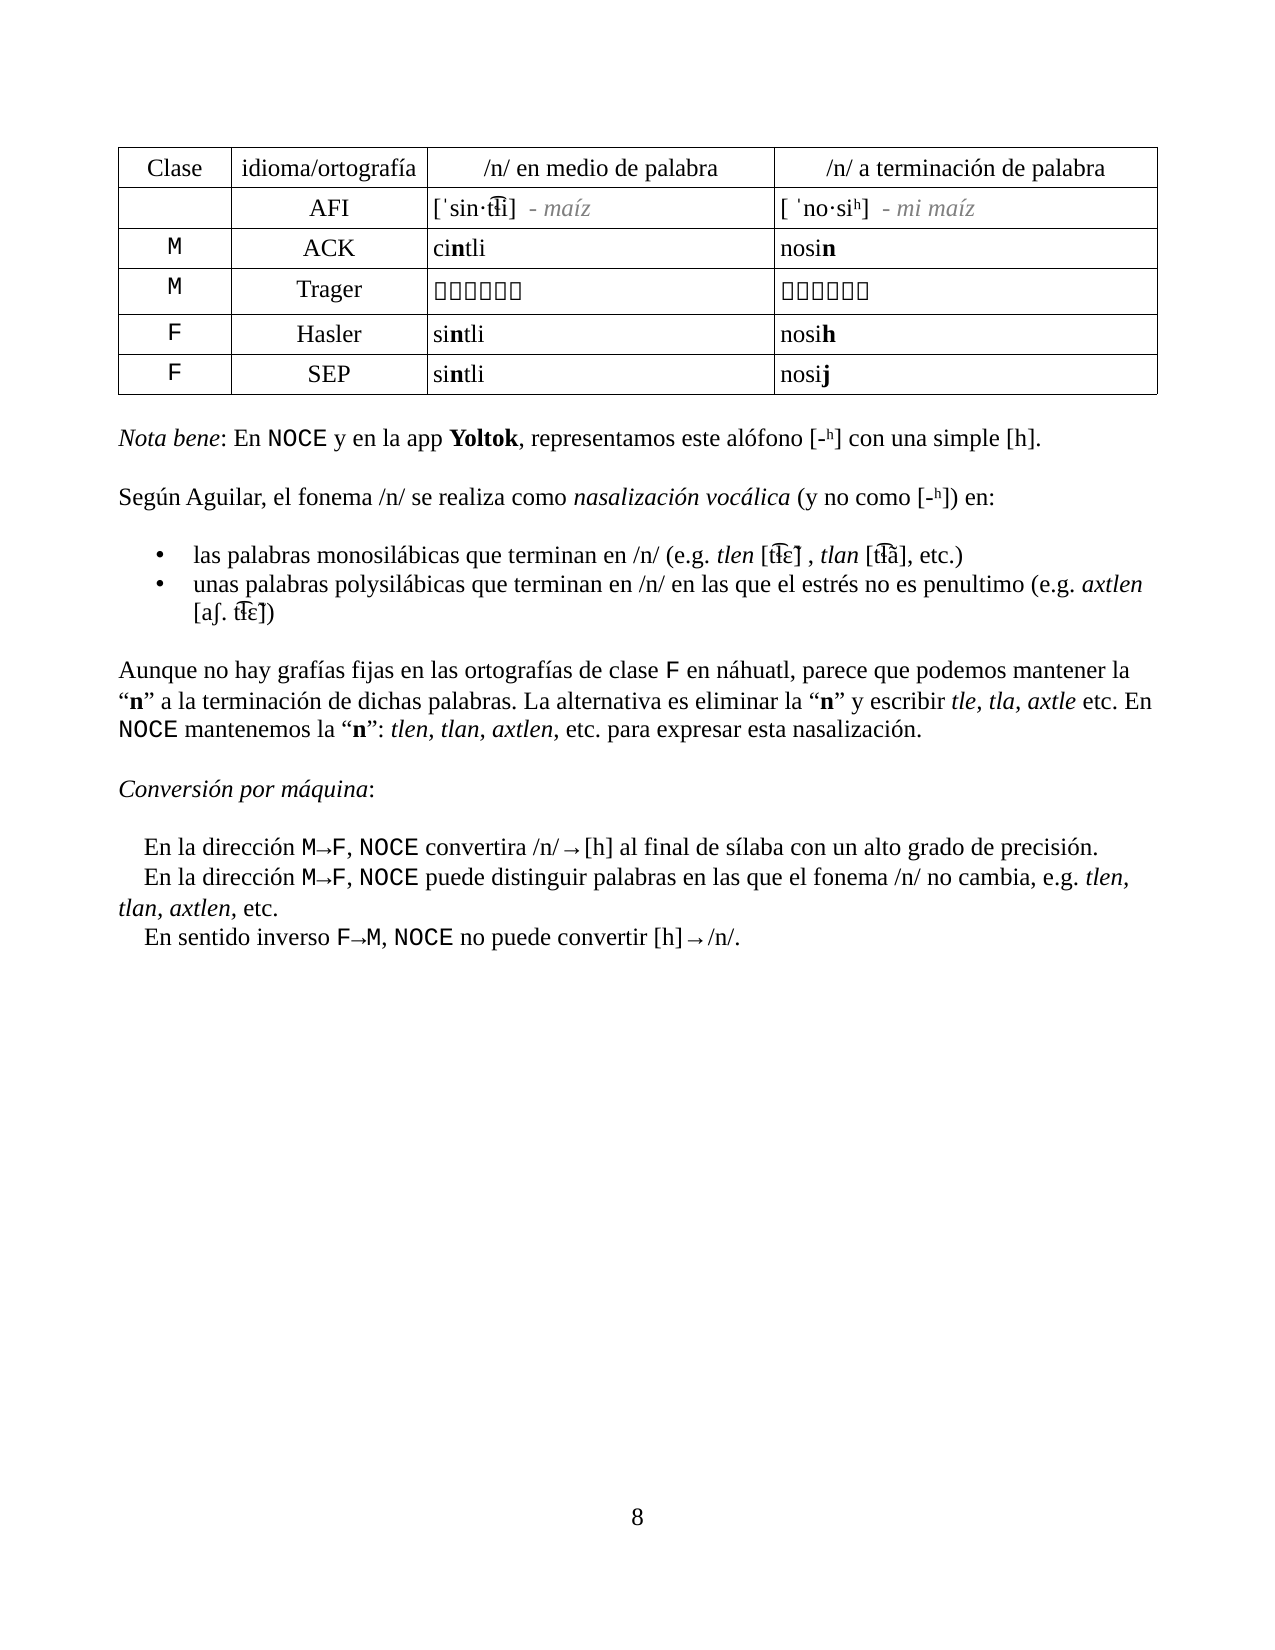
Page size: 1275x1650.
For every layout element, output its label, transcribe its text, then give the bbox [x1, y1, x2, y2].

table_cell F [119, 355, 231, 394]
text ✅ En la dirección M→F, NOCE convertira /n/→[h] al final de sílaba con un alto grado de precisión. [118, 832, 1157, 862]
table_cell Trager [232, 269, 427, 313]
table_cell AFI [232, 188, 427, 227]
list unas palabras polysilábicas que terminan en /n/ en las que el estrés no es penultimo (e.g. axtlen [aʃ. t͡ɬɛ̃]) [156, 569, 1157, 626]
table_cell Hasler [232, 315, 427, 354]
table_header /n/ en medio de palabra [428, 148, 774, 187]
text Conversión por máquina: [118, 774, 1157, 803]
list las palabras monosilábicas que terminan en /n/ (e.g. tlen [t͡ɬɛ̃] , tlan [t͡ɬã], etc.) [156, 540, 1157, 569]
table_cell [ ˈno·siʰ] - mi maíz [775, 188, 1157, 227]
table_cell ACK [232, 229, 427, 268]
table_cell  [428, 269, 774, 313]
table_cell nosin [775, 229, 1157, 268]
table_header Clase [119, 148, 231, 187]
text ✅ En la dirección M→F, NOCE puede distinguir palabras en las que el fonema /n/ no cambia, e.g. tlen, tlan, axtlen, etc. [118, 862, 1157, 922]
table_header /n/ a terminación de palabra [775, 148, 1157, 187]
text Nota bene: En NOCE y en la app Yoltok, representamos este alófono [-ʰ] con una simple [h]. [118, 423, 1157, 454]
text Según Aguilar, el fonema /n/ se realiza como nasalización vocálica (y no como [-ʰ]) en: [118, 482, 1157, 511]
text ❌ En sentido inverso F→M, NOCE no puede convertir [h]→/n/. [118, 922, 1157, 953]
table_cell M [119, 229, 231, 268]
table_cell [ˈsin·t͡ɬi] - maíz [428, 188, 774, 227]
table_cell sintli [428, 315, 774, 354]
table_cell M [119, 269, 231, 313]
table_cell nosih [775, 315, 1157, 354]
table_header idioma/ortografía [232, 148, 427, 187]
table_cell nosij [775, 355, 1157, 394]
text Aunque no hay grafías fijas en las ortografías de clase F en náhuatl, parece que podemos mantener la “n” a la terminación de dichas palabras. La alternativa es eliminar la “n” y escribir tle, tla, axtle etc. En NOCE mantenemos la “n”: tlen, tlan, axtlen, etc. para expresar esta nasalización. [118, 655, 1157, 745]
table_cell sintli [428, 355, 774, 394]
table_cell cintli [428, 229, 774, 268]
table_cell F [119, 315, 231, 354]
table_cell  [775, 269, 1157, 313]
table_cell SEP [232, 355, 427, 394]
table_cell [119, 188, 231, 227]
